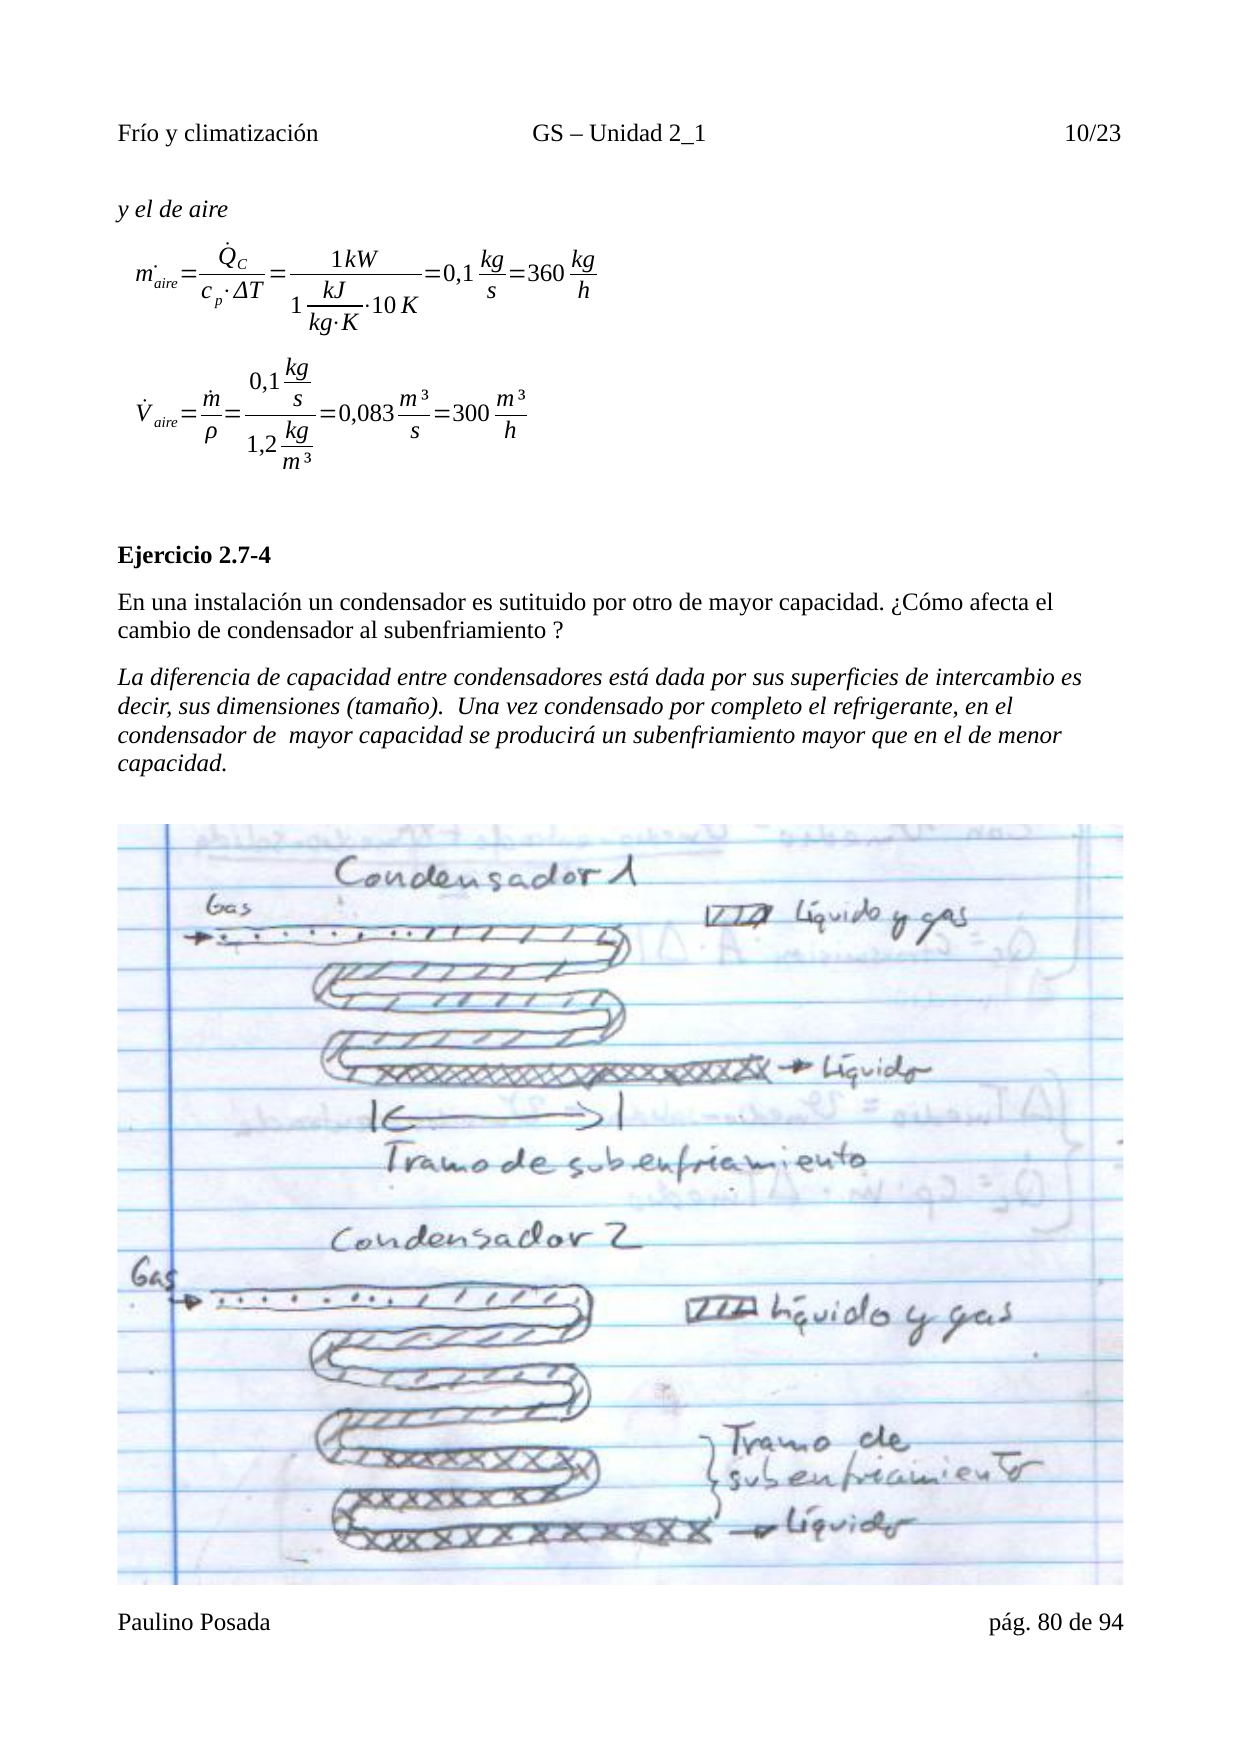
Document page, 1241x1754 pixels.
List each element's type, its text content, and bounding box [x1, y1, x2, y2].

text La diferencia de capacidad entre condensadores está dada por sus superficies de intercambio es decir, sus dimensiones (tamaño). Una vez condensado por completo el refrigerante, en el condensador de mayor capacidad se producirá un subenfriamiento mayor que en el de menor capacidad. [117, 662, 1123, 777]
picture [117, 824, 1124, 1585]
text Ejercicio 2.7-4 [117, 540, 1123, 569]
text En una instalación un condensador es sutituido por otro de mayor capacidad. ¿Cómo afecta el cambio de condensador al subenfriamiento ? [117, 587, 1123, 644]
text y el de aire [117, 194, 1123, 223]
